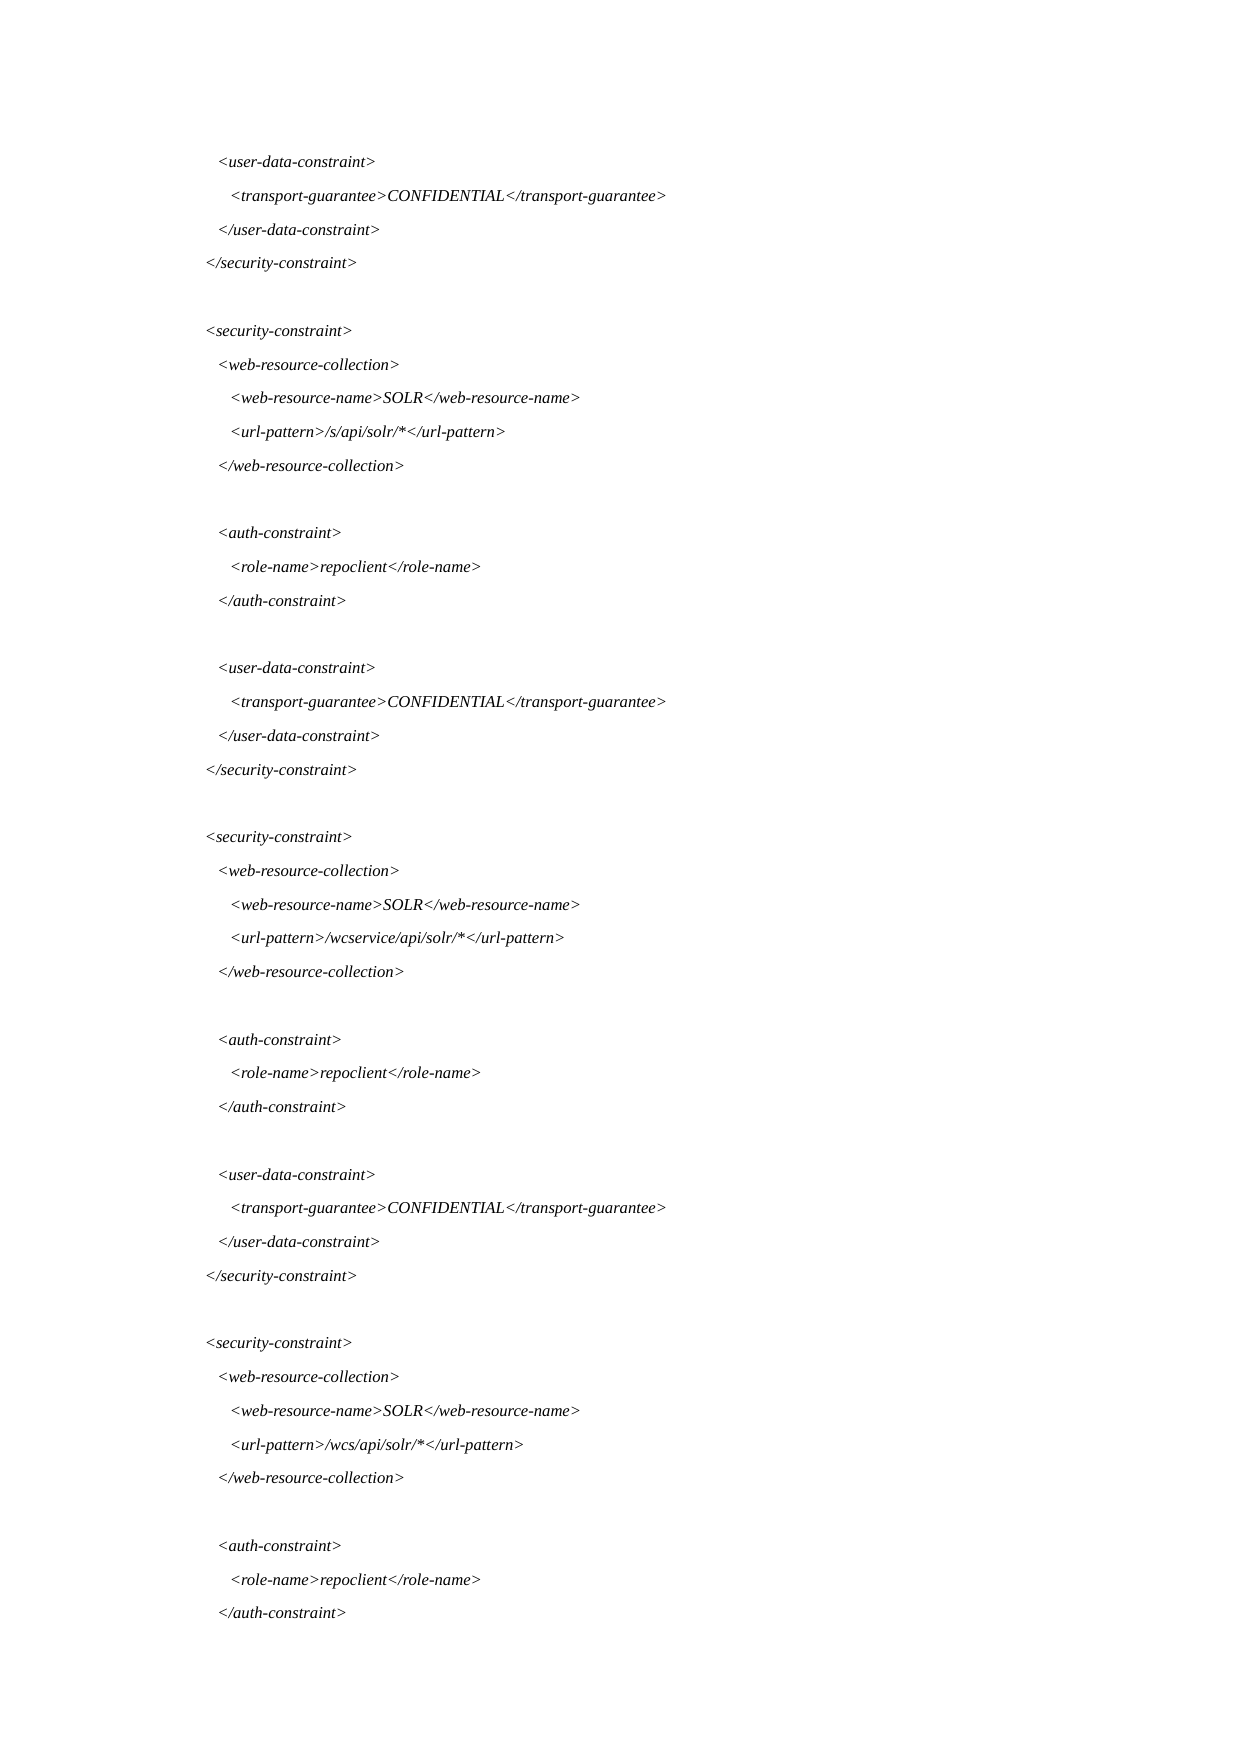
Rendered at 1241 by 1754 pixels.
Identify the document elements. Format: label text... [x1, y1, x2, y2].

text <auth-constraint> [192, 1029, 1122, 1048]
text </web-resource-collection> [192, 1468, 1122, 1487]
text <url-pattern>/s/api/solr/*</url-pattern> [192, 422, 1122, 441]
text <role-name>repoclient</role-name> [192, 1063, 1122, 1082]
text </user-data-constraint> [192, 1232, 1122, 1251]
text </security-constraint> [192, 253, 1122, 272]
text <role-name>repoclient</role-name> [192, 557, 1122, 576]
text <security-constraint> [192, 827, 1122, 846]
text </auth-constraint> [192, 1097, 1122, 1116]
text </web-resource-collection> [192, 962, 1122, 981]
text <transport-guarantee>CONFIDENTIAL</transport-guarantee> [192, 1198, 1122, 1217]
text </security-constraint> [192, 759, 1122, 778]
text <transport-guarantee>CONFIDENTIAL</transport-guarantee> [192, 692, 1122, 711]
text <user-data-constraint> [192, 658, 1122, 677]
text </security-constraint> [192, 1266, 1122, 1285]
text </auth-constraint> [192, 1603, 1122, 1622]
text <web-resource-name>SOLR</web-resource-name> [192, 1401, 1122, 1420]
text <web-resource-collection> [192, 861, 1122, 880]
text <security-constraint> [192, 1333, 1122, 1352]
text <web-resource-name>SOLR</web-resource-name> [192, 388, 1122, 407]
text </user-data-constraint> [192, 726, 1122, 745]
text <transport-guarantee>CONFIDENTIAL</transport-guarantee> [192, 186, 1122, 205]
text <auth-constraint> [192, 523, 1122, 542]
text <web-resource-name>SOLR</web-resource-name> [192, 894, 1122, 913]
text <role-name>repoclient</role-name> [192, 1569, 1122, 1588]
text <url-pattern>/wcservice/api/solr/*</url-pattern> [192, 928, 1122, 947]
text <security-constraint> [192, 321, 1122, 340]
text <auth-constraint> [192, 1536, 1122, 1555]
text <url-pattern>/wcs/api/solr/*</url-pattern> [192, 1434, 1122, 1453]
text <web-resource-collection> [192, 1367, 1122, 1386]
text <web-resource-collection> [192, 354, 1122, 373]
text </user-data-constraint> [192, 219, 1122, 238]
text <user-data-constraint> [192, 152, 1122, 171]
text </web-resource-collection> [192, 456, 1122, 475]
text </auth-constraint> [192, 591, 1122, 610]
text <user-data-constraint> [192, 1164, 1122, 1183]
